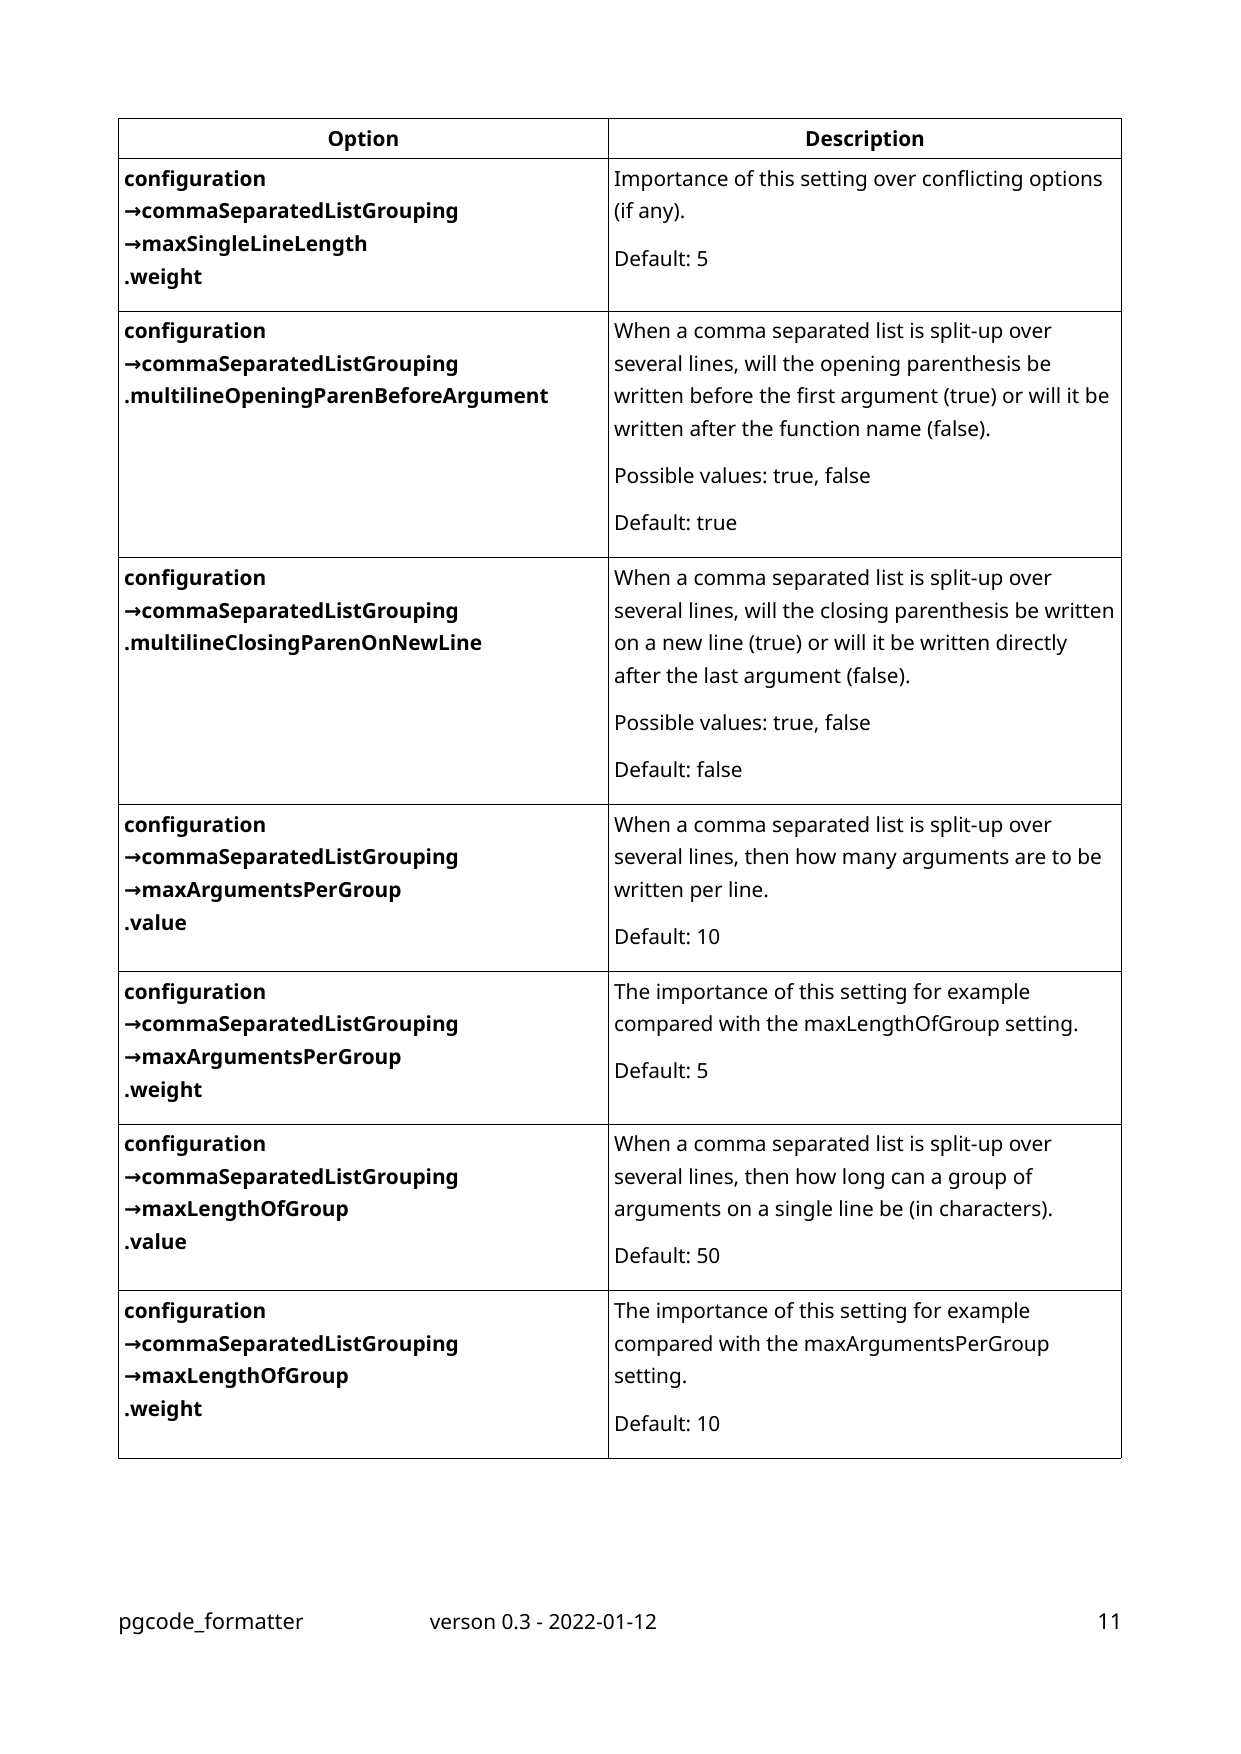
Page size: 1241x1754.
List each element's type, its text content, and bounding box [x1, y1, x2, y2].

table_cell configuration →commaSeparatedListGrouping →maxArgumentsPerGroup .weight [119, 972, 608, 1123]
table_cell When a comma separated list is split-up over several lines, then how many arguments are to be written per line. Default: 10 [609, 805, 1121, 971]
table_cell configuration →commaSeparatedListGrouping →maxLengthOfGroup .value [119, 1125, 608, 1290]
table_cell configuration →commaSeparatedListGrouping .multilineOpeningParenBeforeArgument [119, 312, 608, 557]
table_cell When a comma separated list is split-up over several lines, will the opening parenthesis be written before the first argument (true) or will it be written after the function name (false). Possible values: true, false Default: true [609, 312, 1121, 557]
table_cell configuration →commaSeparatedListGrouping .multilineClosingParenOnNewLine [119, 558, 608, 804]
table_header Option [119, 119, 608, 158]
table_cell configuration →commaSeparatedListGrouping →maxSingleLineLength .weight [119, 159, 608, 311]
table_cell configuration →commaSeparatedListGrouping →maxLengthOfGroup .weight [119, 1291, 608, 1457]
table_cell When a comma separated list is split-up over several lines, will the closing parenthesis be written on a new line (true) or will it be written directly after the last argument (false). Possible values: true, false Default: false [609, 558, 1121, 804]
table_cell The importance of this setting for example compared with the maxLengthOfGroup setting. Default: 5 [609, 972, 1121, 1123]
table_cell configuration →commaSeparatedListGrouping →maxArgumentsPerGroup .value [119, 805, 608, 971]
table_header Description [609, 119, 1121, 158]
table_cell When a comma separated list is split-up over several lines, then how long can a group of arguments on a single line be (in characters). Default: 50 [609, 1125, 1121, 1290]
table_cell The importance of this setting for example compared with the maxArgumentsPerGroup setting. Default: 10 [609, 1291, 1121, 1457]
table_cell Importance of this setting over conflicting options (if any). Default: 5 [609, 159, 1121, 311]
